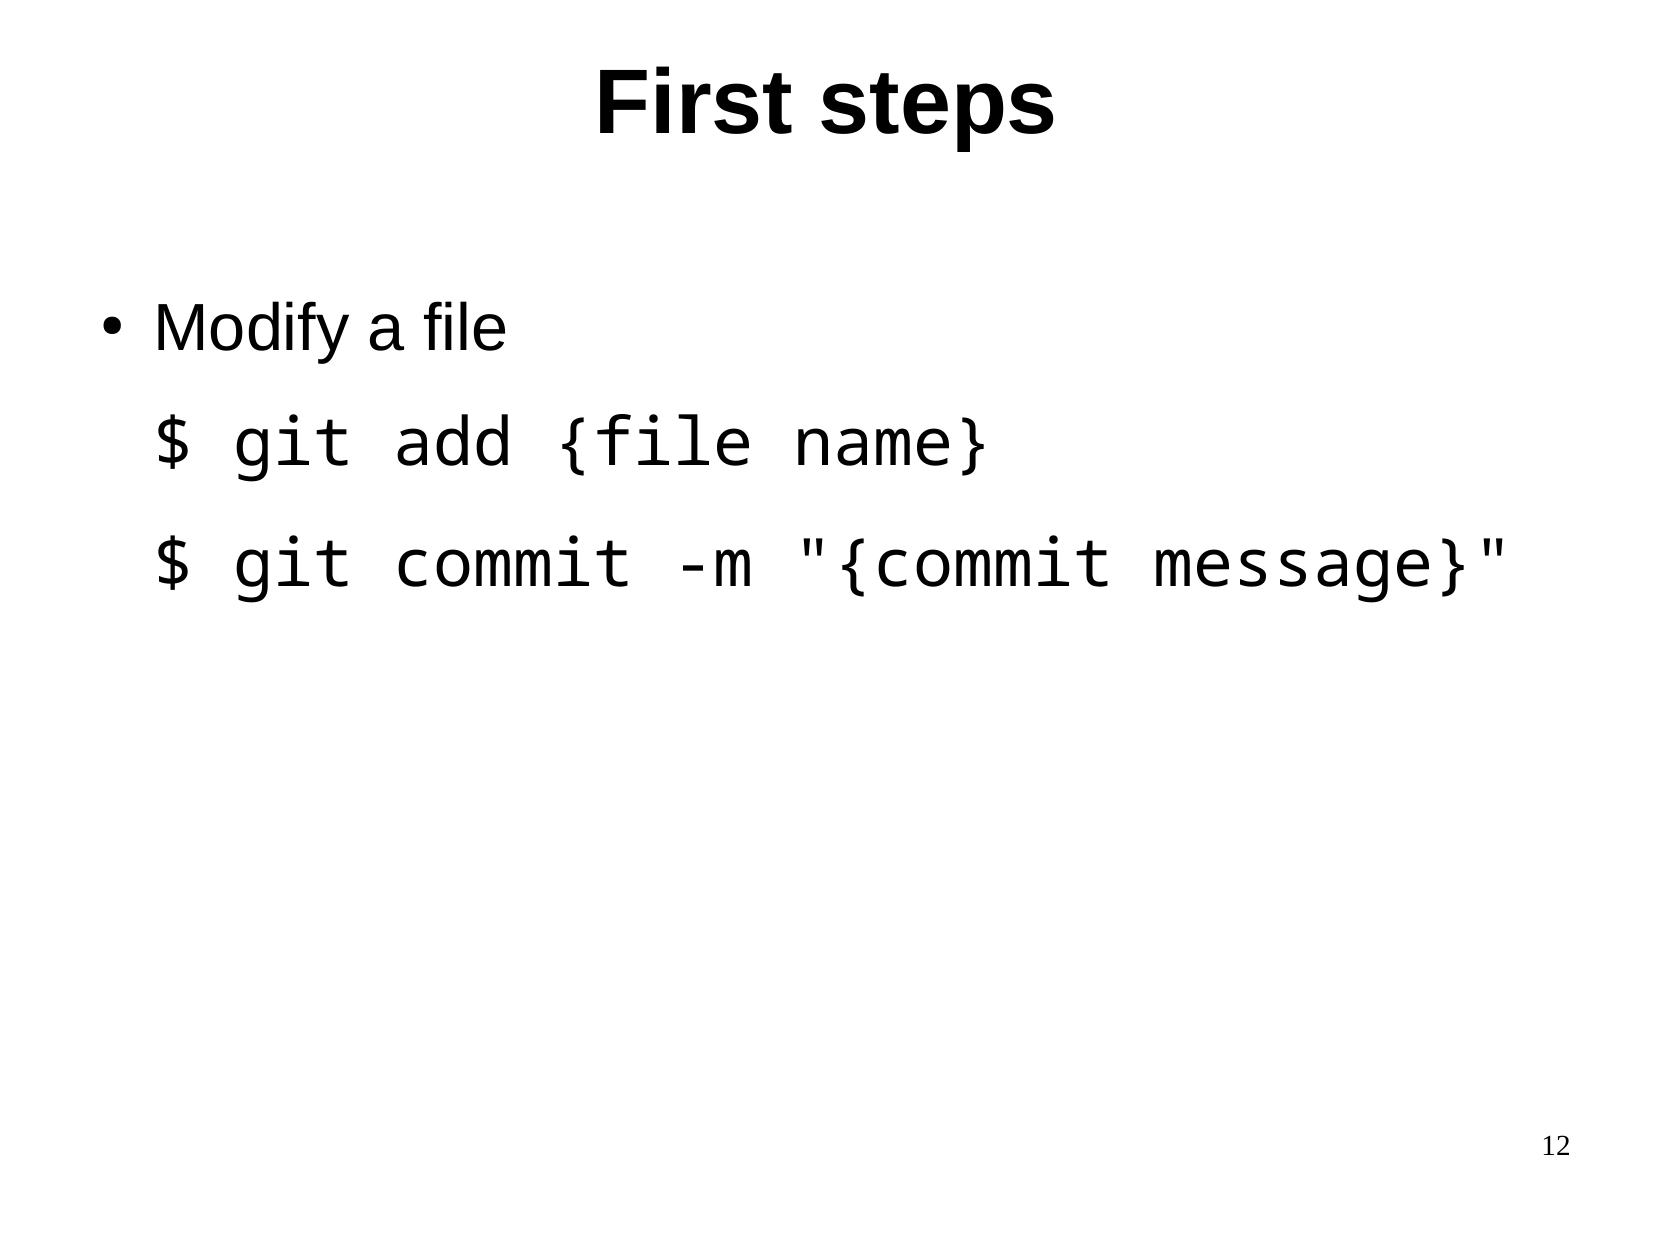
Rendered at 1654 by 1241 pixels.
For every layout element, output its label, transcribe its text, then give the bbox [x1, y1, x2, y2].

list Modify a file $ git add {file name} $ git commit -m "{commit message}" [82, 290, 1571, 1010]
title First steps [82, 49, 1571, 257]
